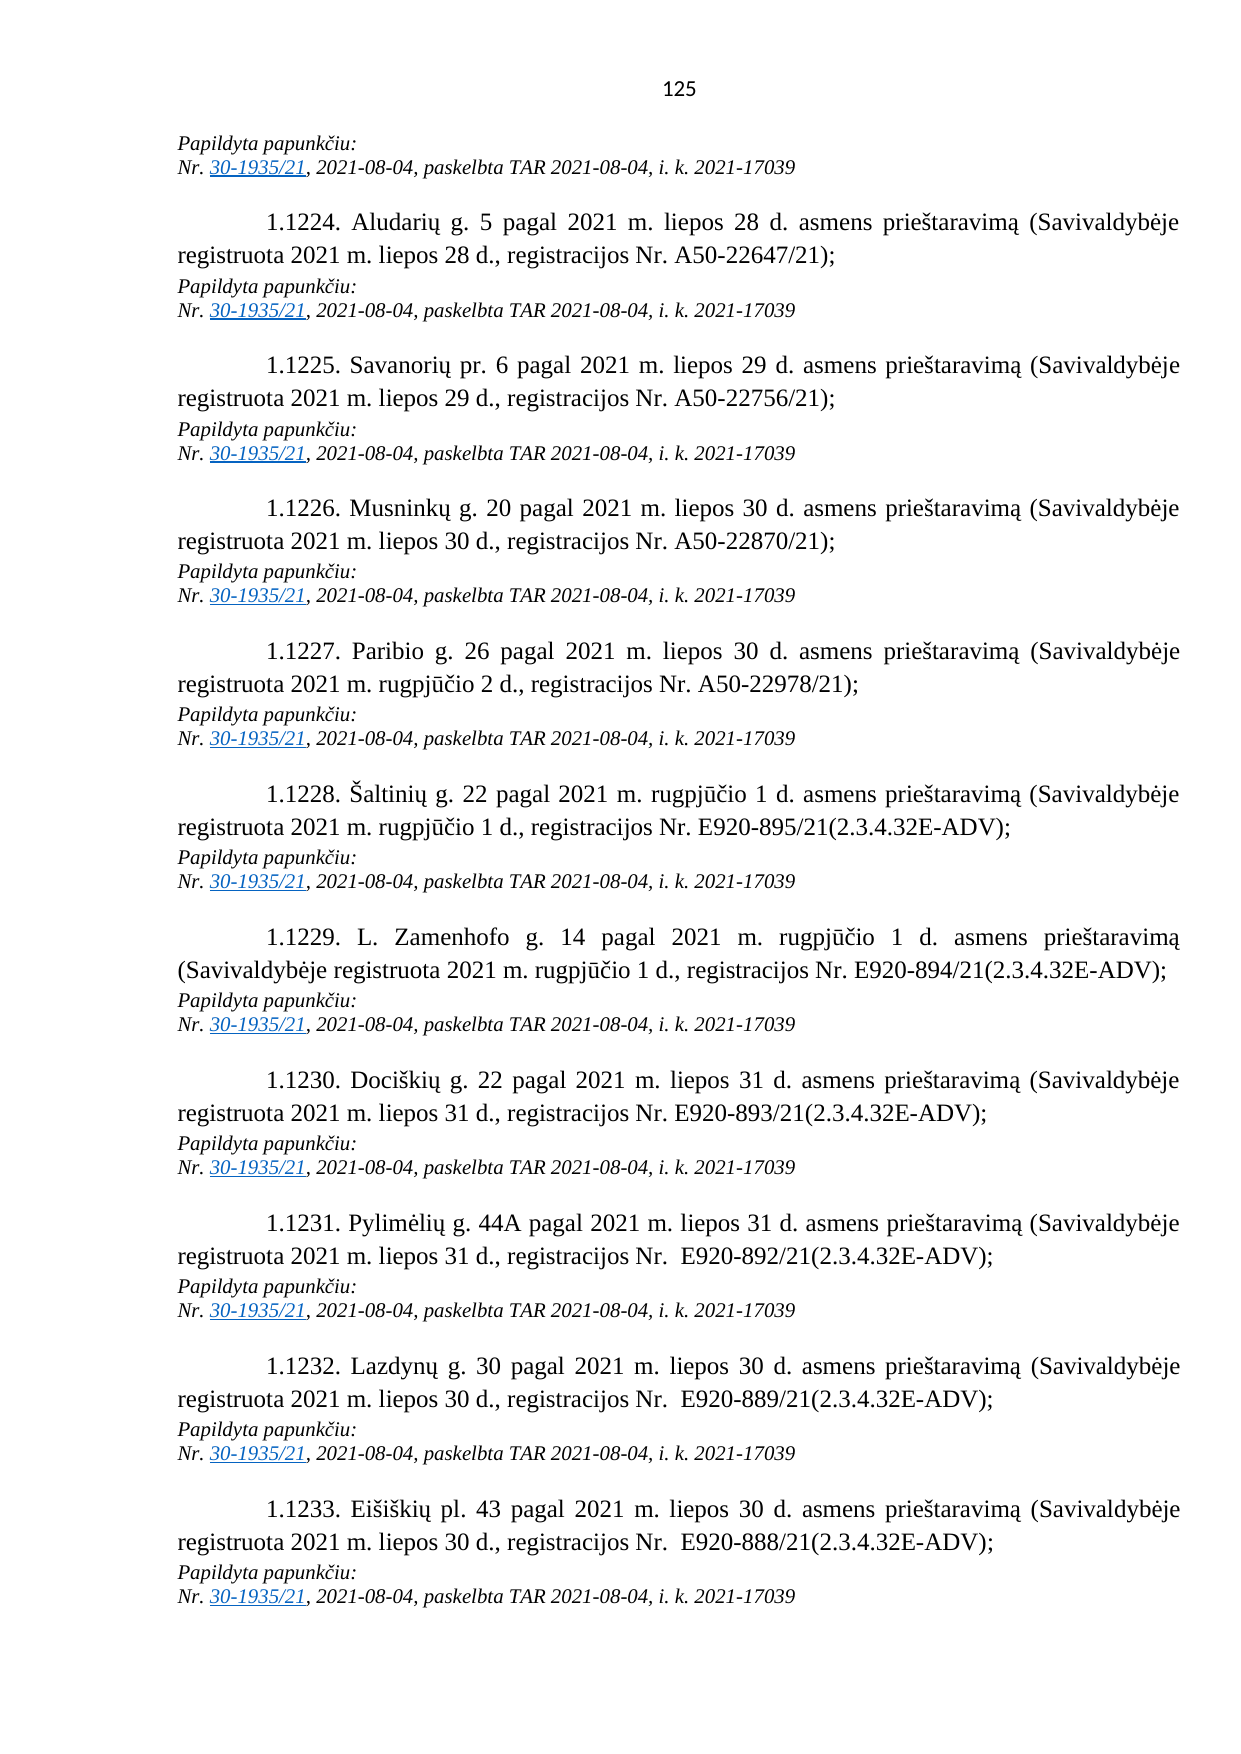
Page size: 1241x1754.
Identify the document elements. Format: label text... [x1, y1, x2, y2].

text Nr. 30-1935/21, 2021-08-04, paskelbta TAR 2021-08-04, i. k. 2021-17039 [177, 869, 1181, 893]
text Nr. 30-1935/21, 2021-08-04, paskelbta TAR 2021-08-04, i. k. 2021-17039 [177, 155, 1181, 179]
text 1.1228. Šaltinių g. 22 pagal 2021 m. rugpjūčio 1 d. asmens prieštaravimą (Savivaldybėje registruota 2021 m. rugpjūčio 1 d., registracijos Nr. E920-895/21(2.3.4.32E-ADV); [177, 779, 1181, 841]
text Nr. 30-1935/21, 2021-08-04, paskelbta TAR 2021-08-04, i. k. 2021-17039 [177, 1012, 1181, 1036]
text Nr. 30-1935/21, 2021-08-04, paskelbta TAR 2021-08-04, i. k. 2021-17039 [177, 1584, 1181, 1608]
text 1.1225. Savanorių pr. 6 pagal 2021 m. liepos 29 d. asmens prieštaravimą (Savivaldybėje registruota 2021 m. liepos 29 d., registracijos Nr. A50-22756/21); [177, 350, 1181, 412]
text Papildyta papunkčiu: [177, 1560, 1181, 1584]
text Nr. 30-1935/21, 2021-08-04, paskelbta TAR 2021-08-04, i. k. 2021-17039 [177, 441, 1181, 464]
text 1.1229. L. Zamenhofo g. 14 pagal 2021 m. rugpjūčio 1 d. asmens prieštaravimą (Savivaldybėje registruota 2021 m. rugpjūčio 1 d., registracijos Nr. E920-894/21(2.3.4.32E-ADV); [177, 922, 1181, 984]
text Nr. 30-1935/21, 2021-08-04, paskelbta TAR 2021-08-04, i. k. 2021-17039 [177, 1298, 1181, 1322]
text 1.1226. Musninkų g. 20 pagal 2021 m. liepos 30 d. asmens prieštaravimą (Savivaldybėje registruota 2021 m. liepos 30 d., registracijos Nr. A50-22870/21); [177, 493, 1181, 555]
text Papildyta papunkčiu: [177, 131, 1181, 155]
text Nr. 30-1935/21, 2021-08-04, paskelbta TAR 2021-08-04, i. k. 2021-17039 [177, 726, 1181, 750]
text Nr. 30-1935/21, 2021-08-04, paskelbta TAR 2021-08-04, i. k. 2021-17039 [177, 583, 1181, 607]
text Papildyta papunkčiu: [177, 845, 1181, 869]
text Papildyta papunkčiu: [177, 273, 1181, 298]
text 1.1233. Eišiškių pl. 43 pagal 2021 m. liepos 30 d. asmens prieštaravimą (Savivaldybėje registruota 2021 m. liepos 30 d., registracijos Nr. E920-888/21(2.3.4.32E-ADV); [177, 1494, 1181, 1556]
text 1.1231. Pylimėlių g. 44A pagal 2021 m. liepos 31 d. asmens prieštaravimą (Savivaldybėje registruota 2021 m. liepos 31 d., registracijos Nr. E920-892/21(2.3.4.32E-ADV); [177, 1208, 1181, 1270]
text Papildyta papunkčiu: [177, 1131, 1181, 1155]
text Papildyta papunkčiu: [177, 416, 1181, 441]
text Papildyta papunkčiu: [177, 559, 1181, 583]
text Nr. 30-1935/21, 2021-08-04, paskelbta TAR 2021-08-04, i. k. 2021-17039 [177, 1155, 1181, 1179]
text 1.1232. Lazdynų g. 30 pagal 2021 m. liepos 30 d. asmens prieštaravimą (Savivaldybėje registruota 2021 m. liepos 30 d., registracijos Nr. E920-889/21(2.3.4.32E-ADV); [177, 1351, 1181, 1413]
text Papildyta papunkčiu: [177, 702, 1181, 726]
text 1.1227. Paribio g. 26 pagal 2021 m. liepos 30 d. asmens prieštaravimą (Savivaldybėje registruota 2021 m. rugpjūčio 2 d., registracijos Nr. A50-22978/21); [177, 636, 1181, 698]
text Papildyta papunkčiu: [177, 1274, 1181, 1298]
text Nr. 30-1935/21, 2021-08-04, paskelbta TAR 2021-08-04, i. k. 2021-17039 [177, 1441, 1181, 1465]
text 1.1224. Aludarių g. 5 pagal 2021 m. liepos 28 d. asmens prieštaravimą (Savivaldybėje registruota 2021 m. liepos 28 d., registracijos Nr. A50-22647/21); [177, 207, 1181, 269]
text Papildyta papunkčiu: [177, 988, 1181, 1012]
text 1.1230. Dociškių g. 22 pagal 2021 m. liepos 31 d. asmens prieštaravimą (Savivaldybėje registruota 2021 m. liepos 31 d., registracijos Nr. E920-893/21(2.3.4.32E-ADV); [177, 1065, 1181, 1127]
text Papildyta papunkčiu: [177, 1417, 1181, 1441]
text Nr. 30-1935/21, 2021-08-04, paskelbta TAR 2021-08-04, i. k. 2021-17039 [177, 298, 1181, 322]
